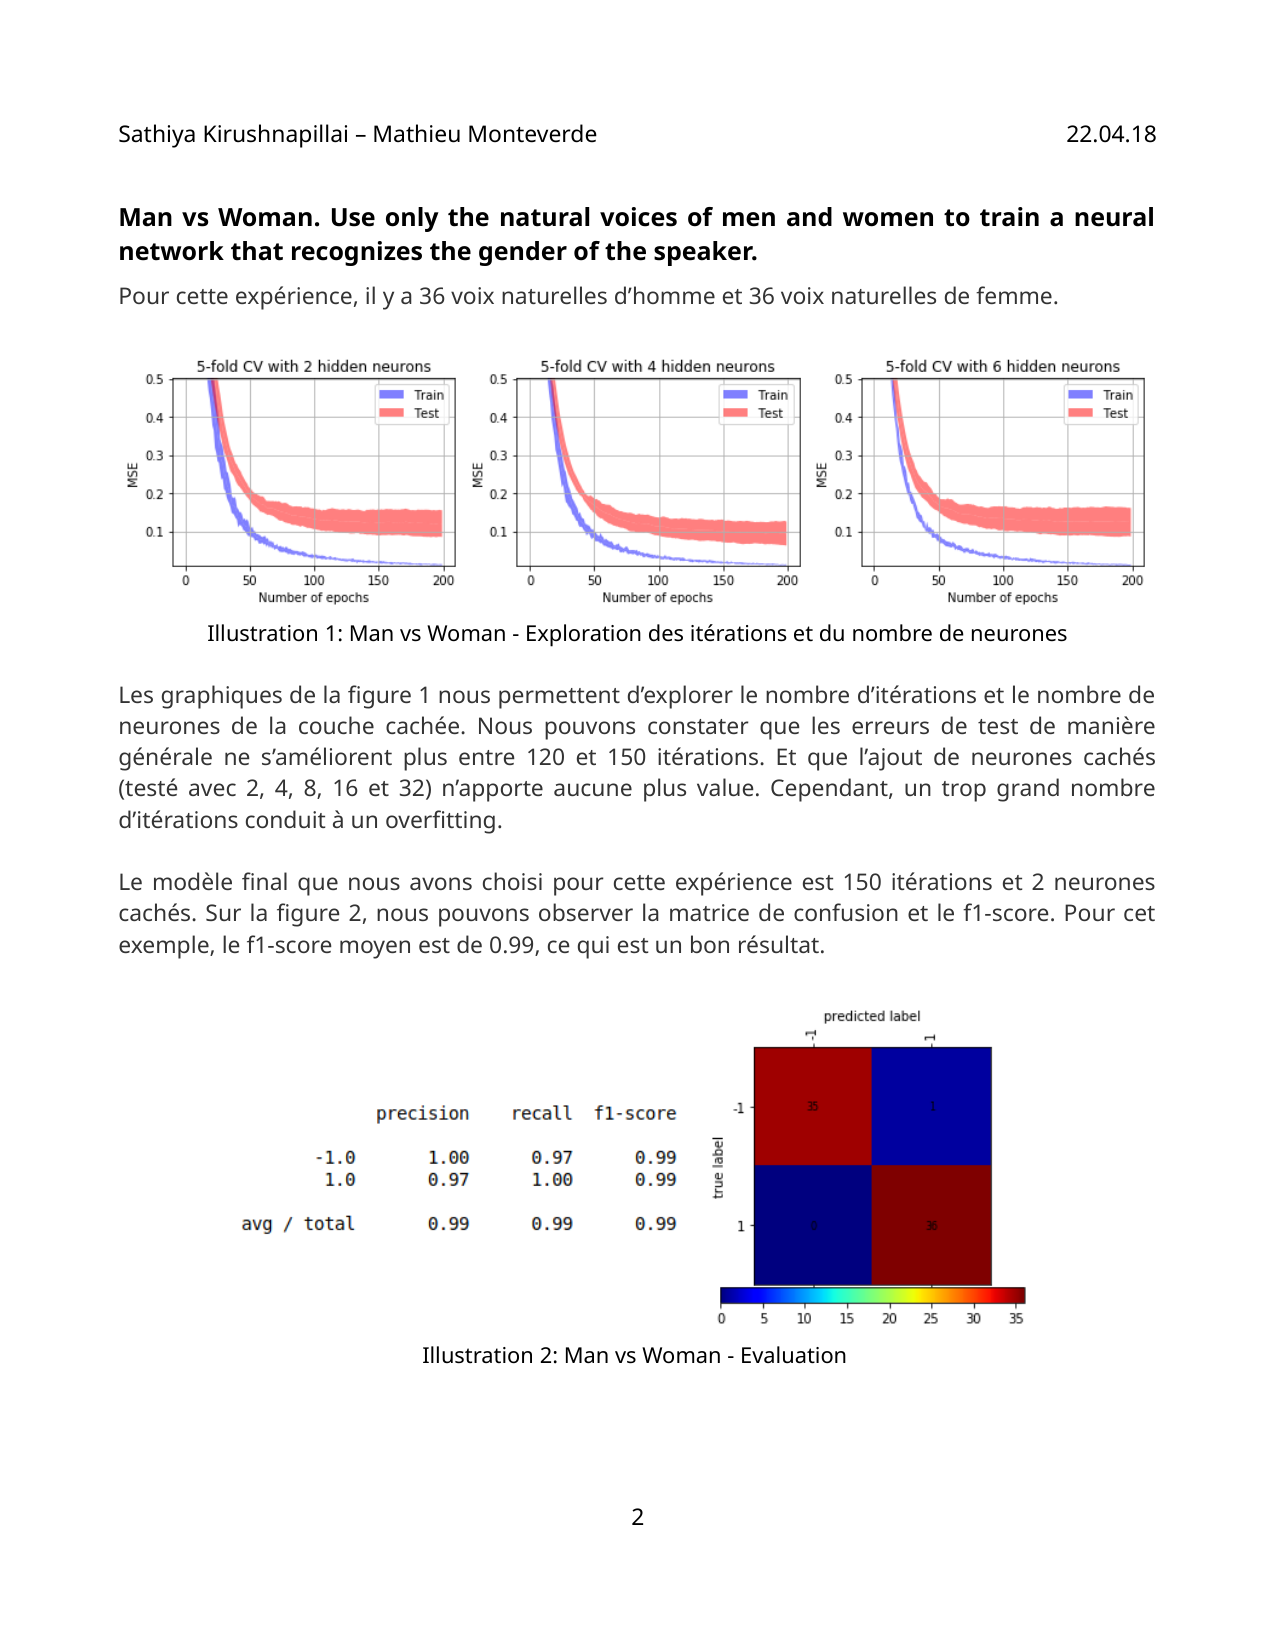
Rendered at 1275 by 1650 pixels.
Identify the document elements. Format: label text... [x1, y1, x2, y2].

subtitle Man vs Woman. Use only the natural voices of men and women to train a neural network that recognizes the gender of the speaker. [118, 200, 1157, 268]
text Pour cette expérience, il y a 36 voix naturelles d’homme et 36 voix naturelles de femme. [118, 280, 1157, 312]
text Les graphiques de la figure 1 nous permettent d’explorer le nombre d’itérations et le nombre de neurones de la couche cachée. Nous pouvons constater que les erreurs de test de manière générale ne s’améliorent plus entre 120 et 150 itérations. Et que l’ajout de neurones cachés (testé avec 2, 4, 8, 16 et 32) n’apporte aucune plus value. Cependant, un trop grand nombre d’itérations conduit à un overfitting. [118, 678, 1157, 835]
picture [118, 355, 1157, 612]
text Le modèle final que nous avons choisi pour cette expérience est 150 itérations et 2 neurones cachés. Sur la figure 2, nous pouvons observer la matrice de confusion et le f1-score. Pour cet exemple, le f1-score moyen est de 0.99, ce qui est un bon résultat. [118, 866, 1157, 960]
picture [235, 1003, 1040, 1334]
text Illustration 1: Man vs Woman - Exploration des itérations et du nombre de neurones [118, 612, 1157, 647]
text Illustration 2: Man vs Woman - Evaluation [236, 1334, 1039, 1370]
